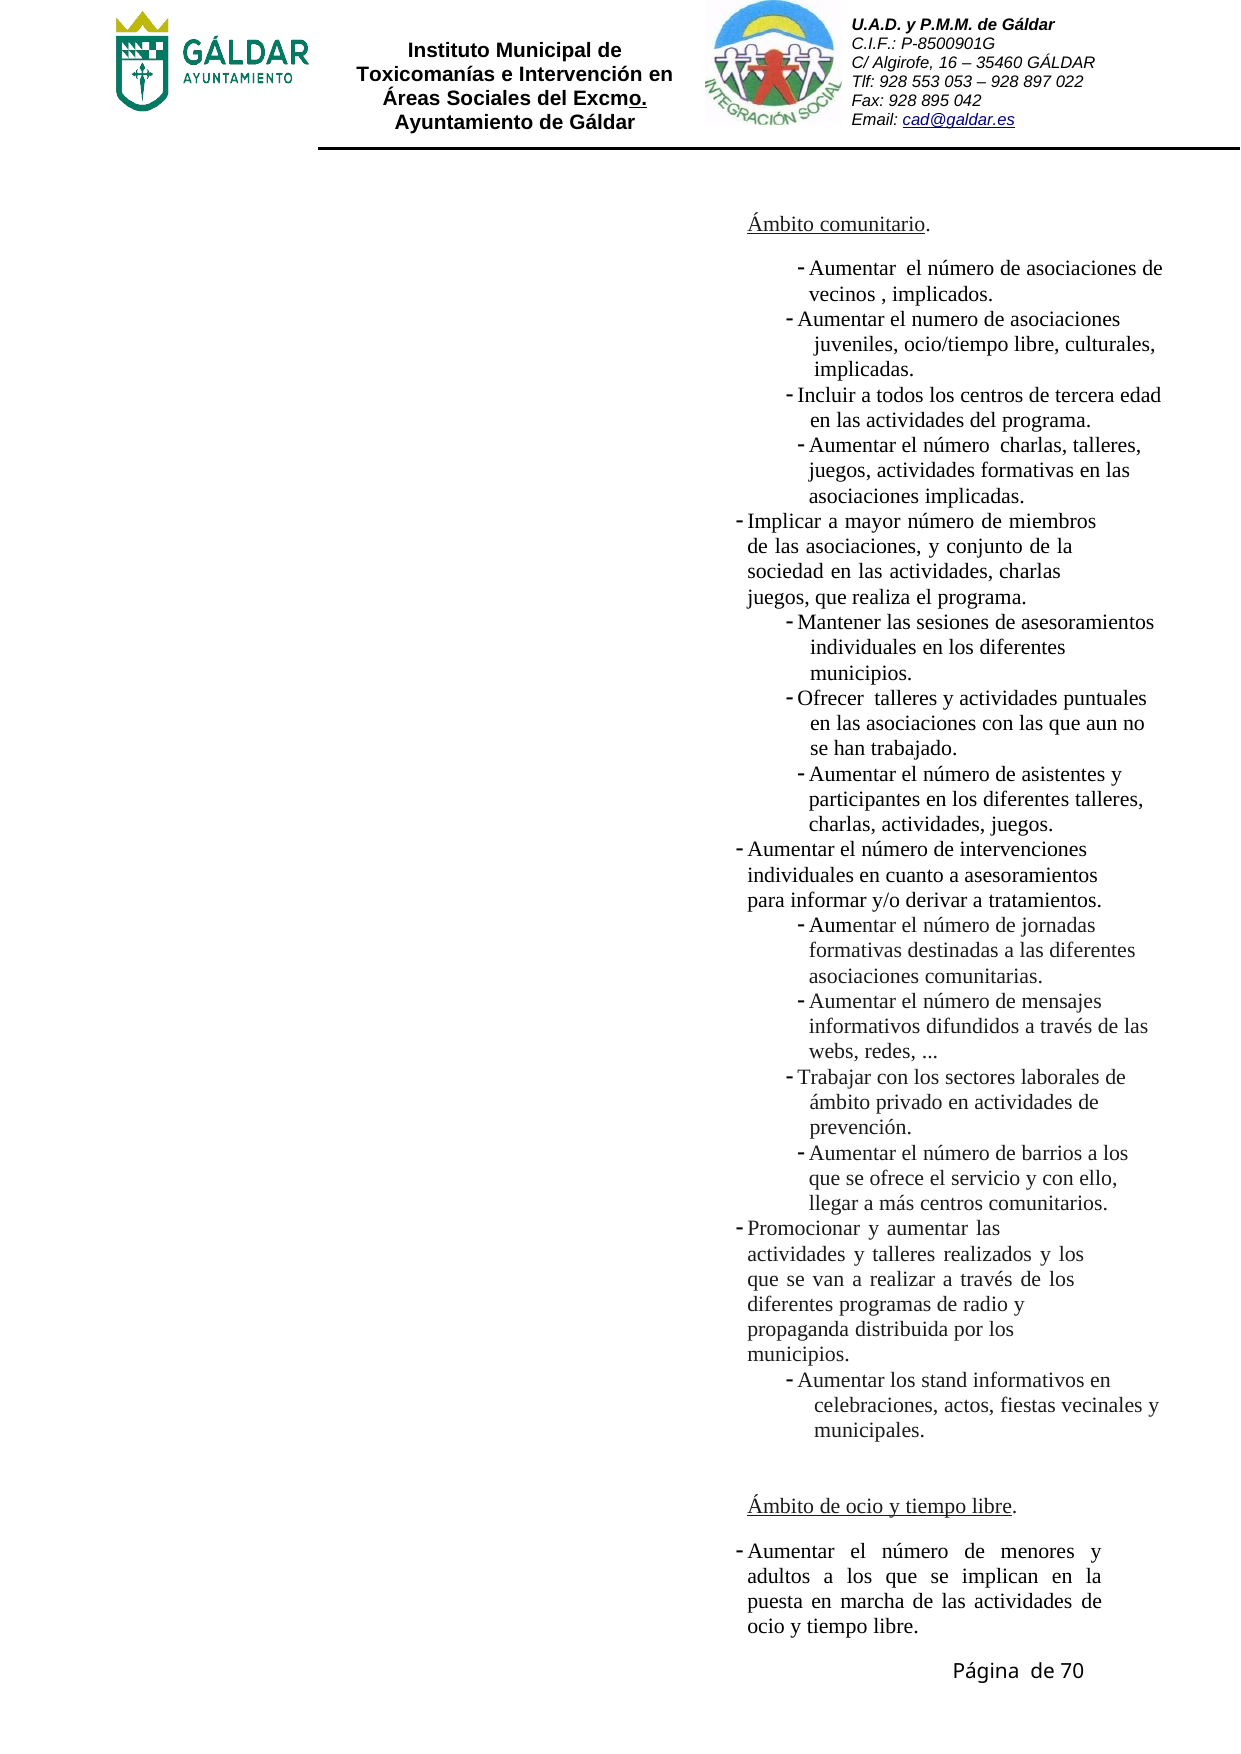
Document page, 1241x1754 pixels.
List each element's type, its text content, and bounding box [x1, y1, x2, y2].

list Aumentar los stand informativos en celebraciones, actos, fiestas vecinales y municipales. [786, 1367, 1163, 1442]
list Aumentar el número de menores y adultos a los que se implican en la puesta en marcha de las actividades de ocio y tiempo libre. [736, 1538, 1102, 1638]
text C/ Algirofe, 16 – 35460 GÁLDAR [851, 53, 1163, 72]
text Email: cad@galdar.es [851, 110, 1163, 129]
list Incluir a todos los centros de tercera edad en las actividades del programa. [786, 382, 1163, 432]
text Tlf: 928 553 053 – 928 897 022 [851, 72, 1163, 91]
text Ámbito de ocio y tiempo libre. [747, 1493, 1163, 1518]
text Ámbito comunitario. [747, 211, 1163, 236]
list Aumentar el número de asistentes y participantes en los diferentes talleres, charlas, actividades, juegos. [797, 761, 1163, 836]
text Instituto Municipal de Toxicomanías e Intervención en Áreas Sociales del Excmo. Ayuntamiento de Gáldar [336, 38, 693, 133]
list Promocionar y aumentar las actividades y talleres realizados y los que se van a realizar a través de los diferentes programas de radio y propaganda distribuida por los municipios. [736, 1215, 1101, 1367]
list Aumentar el número de intervenciones individuales en cuanto a asesoramientos para informar y/o derivar a tratamientos. [736, 836, 1102, 912]
list Aumentar el numero de asociaciones juveniles, ocio/tiempo libre, culturales, implicadas. [786, 306, 1163, 382]
text Fax: 928 895 042 [851, 91, 1163, 110]
list Aumentar el número de mensajes informativos difundidos a través de las webs, redes, ... [797, 988, 1163, 1064]
list Ofrecer talleres y actividades puntuales en las asociaciones con las que aun no se han trabajado. [786, 685, 1163, 761]
list Aumentar el número de asociaciones de vecinos , implicados. [797, 255, 1163, 306]
list Trabajar con los sectores laborales de ámbito privado en actividades de prevención. [786, 1064, 1163, 1139]
list Mantener las sesiones de asesoramientos individuales en los diferentes municipios. [786, 609, 1163, 685]
list Implicar a mayor número de miembros de las asociaciones, y conjunto de la sociedad en las actividades, charlas juegos, que realiza el programa. [736, 508, 1102, 609]
text C.I.F.: P-8500901G [851, 33, 1163, 53]
text U.A.D. y P.M.M. de Gáldar [851, 14, 1163, 33]
list Aumentar el número charlas, talleres, juegos, actividades formativas en las asociaciones implicadas. [797, 432, 1163, 508]
list Aumentar el número de jornadas formativas destinadas a las diferentes asociaciones comunitarias. [797, 912, 1163, 988]
list Aumentar el número de barrios a los que se ofrece el servicio y con ello, llegar a más centros comunitarios. [797, 1139, 1163, 1215]
